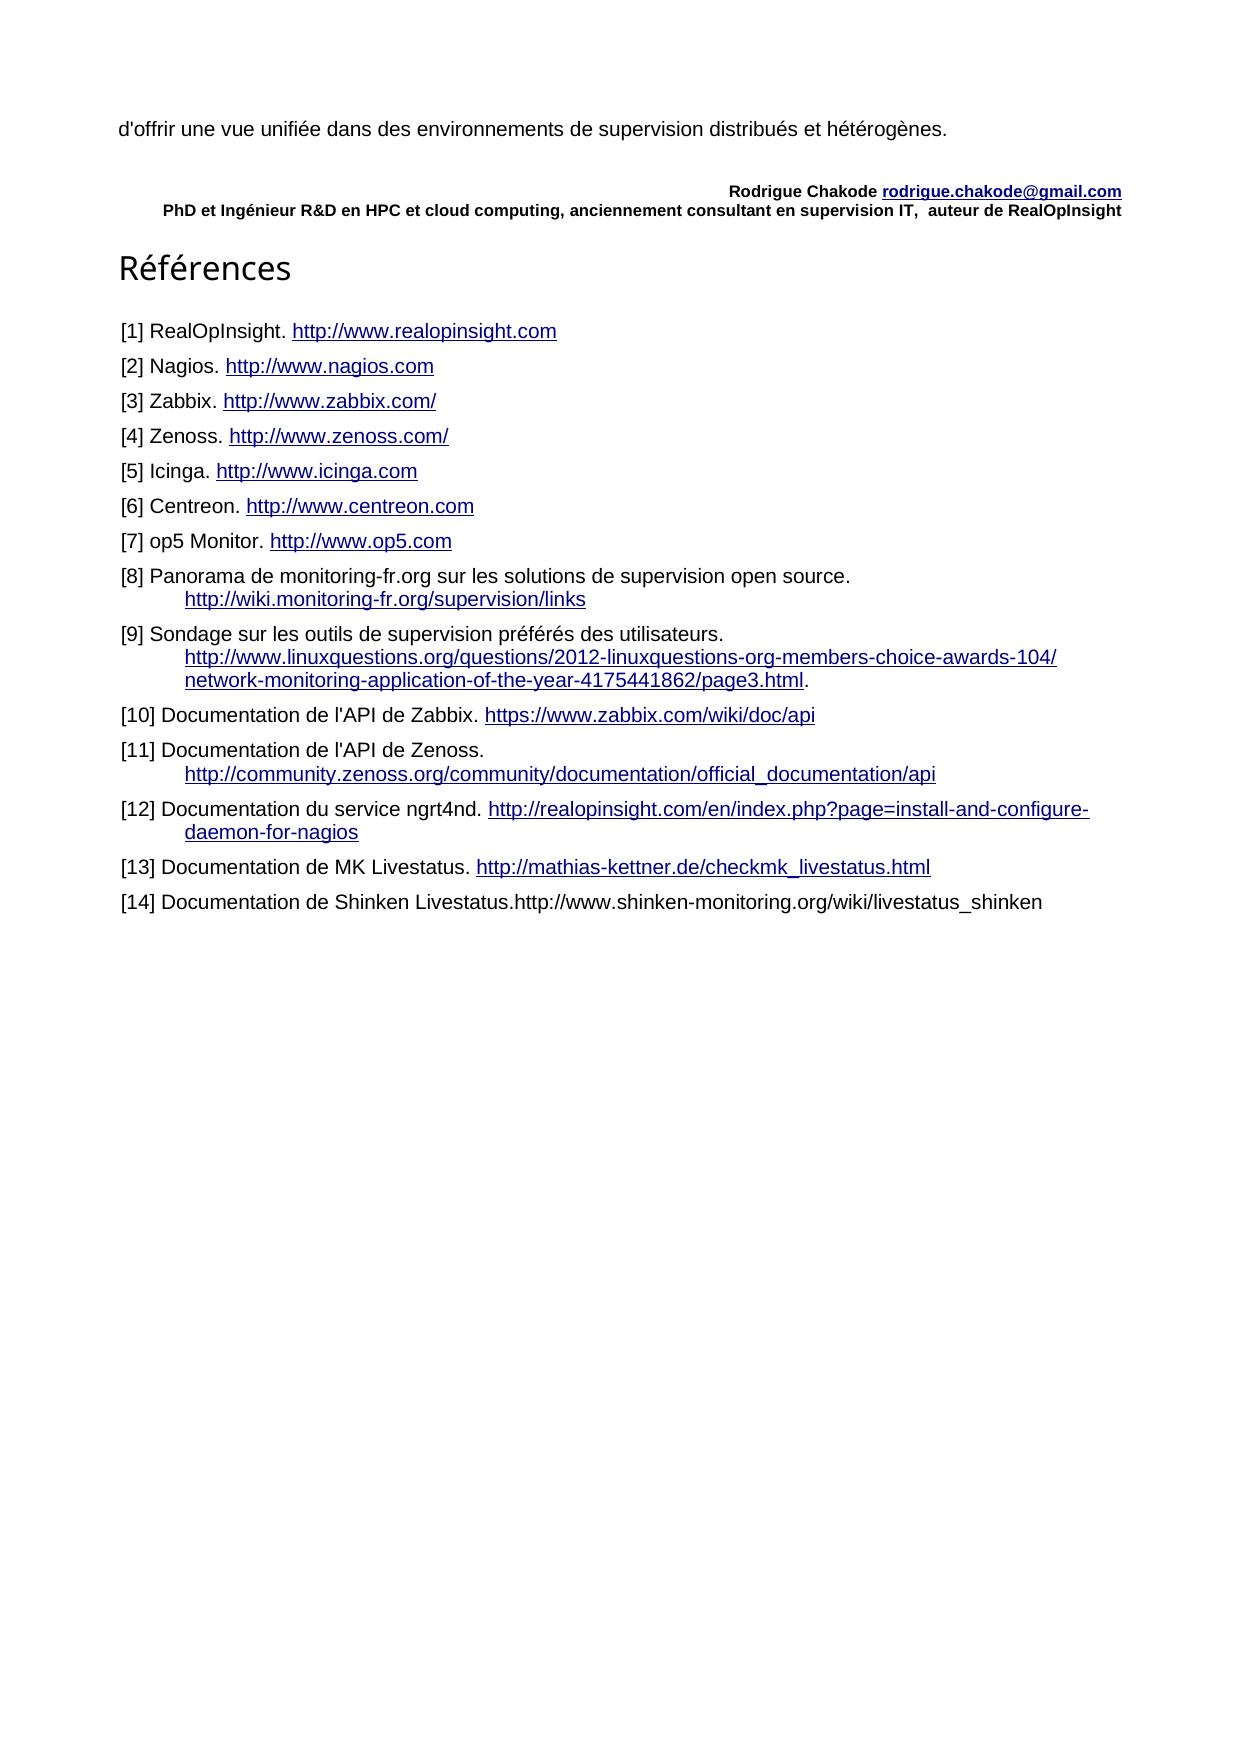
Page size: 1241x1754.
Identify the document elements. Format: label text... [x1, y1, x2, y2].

list op5 Monitor. http://www.op5.com [121, 529, 1122, 553]
list Centreon. http://www.centreon.com [121, 494, 1122, 518]
list Icinga. http://www.icinga.com [121, 459, 1122, 483]
list Documentation de MK Livestatus. http://mathias-kettner.de/checkmk_livestatus.html [121, 856, 1122, 879]
list Documentation de l'API de Zenoss. http://community.zenoss.org/community/documentation/official_documentation/api [121, 739, 1122, 786]
text d'offrir une vue unifiée dans des environnements de supervision distribués et hétérogènes. [118, 118, 1122, 141]
list Nagios. http://www.nagios.com [121, 354, 1122, 378]
list Zabbix. http://www.zabbix.com/ [121, 389, 1122, 413]
list Documentation de Shinken Livestatus.http://www.shinken-monitoring.org/wiki/livestatus_shinken [121, 891, 1122, 914]
list Zenoss. http://www.zenoss.com/ [121, 424, 1122, 448]
list Sondage sur les outils de supervision préférés des utilisateurs. http://www.linuxquestions.org/questions/2012-linuxquestions-org-members-choice-awards-104/network-monitoring-application-of-the-year-4175441862/page3.html. [121, 623, 1122, 692]
list Documentation de l'API de Zabbix. https://www.zabbix.com/wiki/doc/api [121, 704, 1122, 727]
list Panorama de monitoring-fr.org sur les solutions de supervision open source. http://wiki.monitoring-fr.org/supervision/links [121, 564, 1122, 611]
list Documentation du service ngrt4nd. http://realopinsight.com/en/index.php?page=install-and-configure-daemon-for-nagios [121, 797, 1122, 844]
subtitle Références [118, 245, 1122, 290]
list RealOpInsight. http://www.realopinsight.com [121, 319, 1122, 343]
text PhD et Ingénieur R&D en HPC et cloud computing, anciennement consultant en supervision IT, auteur de RealOpInsight [118, 201, 1122, 220]
text Rodrigue Chakode rodrigue.chakode@gmail.com [118, 182, 1122, 201]
